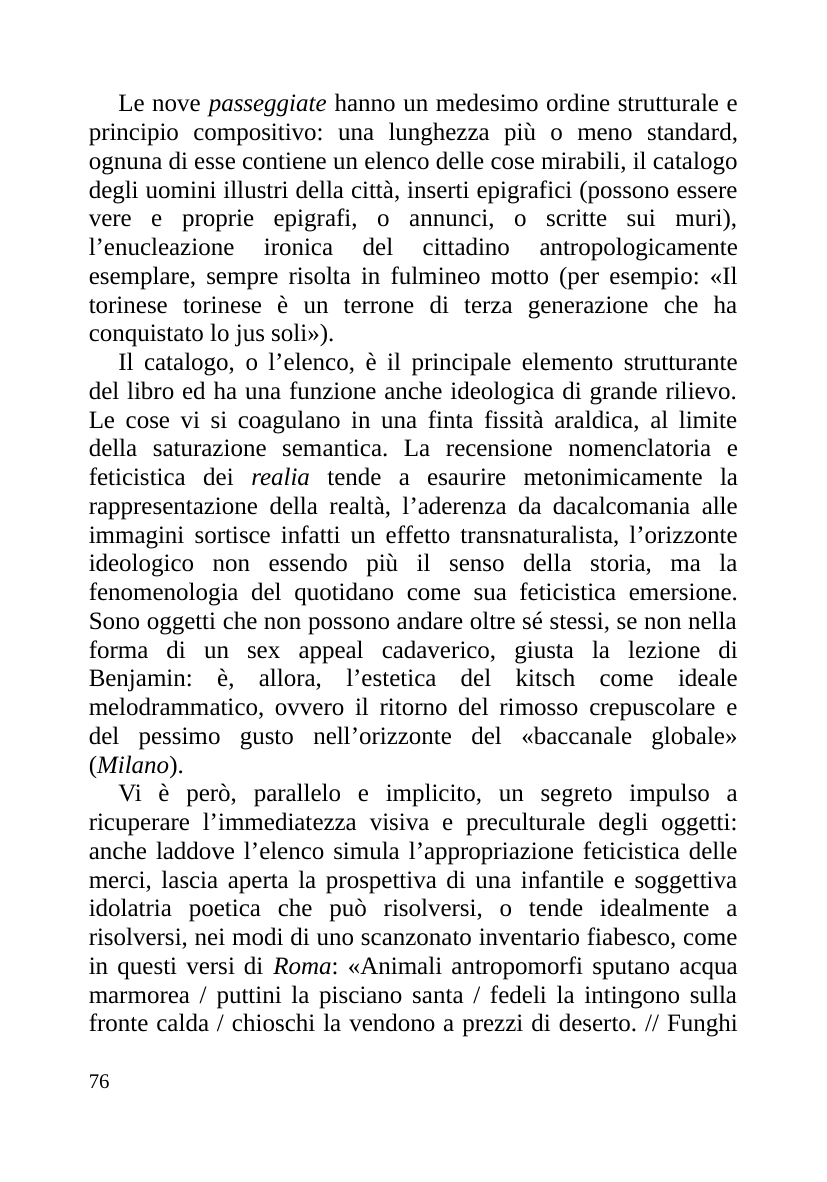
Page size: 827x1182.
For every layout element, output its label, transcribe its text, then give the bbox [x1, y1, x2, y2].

text Vi è però, parallelo e implicito, un segreto impulso a ricuperare l’immediatezza visiva e preculturale degli oggetti: anche laddove l’elenco simula l’appropriazione feticistica delle merci, lascia aperta la prospettiva di una infantile e soggettiva idolatria poetica che può risolversi, o tende idealmente a risolversi, nei modi di uno scanzonato inventario fiabesco, come in questi versi di Roma: «Animali antropomorfi sputano acqua marmorea / puttini la pisciano santa / fedeli la intingono sulla fronte calda / chioschi la vendono a prezzi di deserto. // Funghi [88, 778, 738, 1037]
text Le nove passeggiate hanno un medesimo ordine strutturale e principio compositivo: una lunghezza più o meno standard, ognuna di esse contiene un elenco delle cose mirabili, il catalogo degli uomini illustri della città, inserti epigrafici (possono essere vere e proprie epigrafi, o annunci, o scritte sui muri), l’enucleazione ironica del cittadino antropologicamente esemplare, sempre risolta in fulmineo motto (per esempio: «Il torinese torinese è un terrone di terza generazione che ha conquistato lo jus soli»). [88, 88, 738, 347]
text Il catalogo, o l’elenco, è il principale elemento strutturante del libro ed ha una funzione anche ideologica di grande rilievo. Le cose vi si coagulano in una finta fissità araldica, al limite della saturazione semantica. La recensione nomenclatoria e feticistica dei realia tende a esaurire metonimicamente la rappresentazione della realtà, l’aderenza da dacalcomania alle immagini sortisce infatti un effetto transnaturalista, l’orizzonte ideologico non essendo più il senso della storia, ma la fenomenologia del quotidano come sua feticistica emersione. Sono oggetti che non possono andare oltre sé stessi, se non nella forma di un sex appeal cadaverico, giusta la lezione di Benjamin: è, allora, l’estetica del kitsch come ideale melodrammatico, ovvero il ritorno del rimosso crepuscolare e del pessimo gusto nell’orizzonte del «baccanale globale» (Milano). [88, 347, 738, 778]
